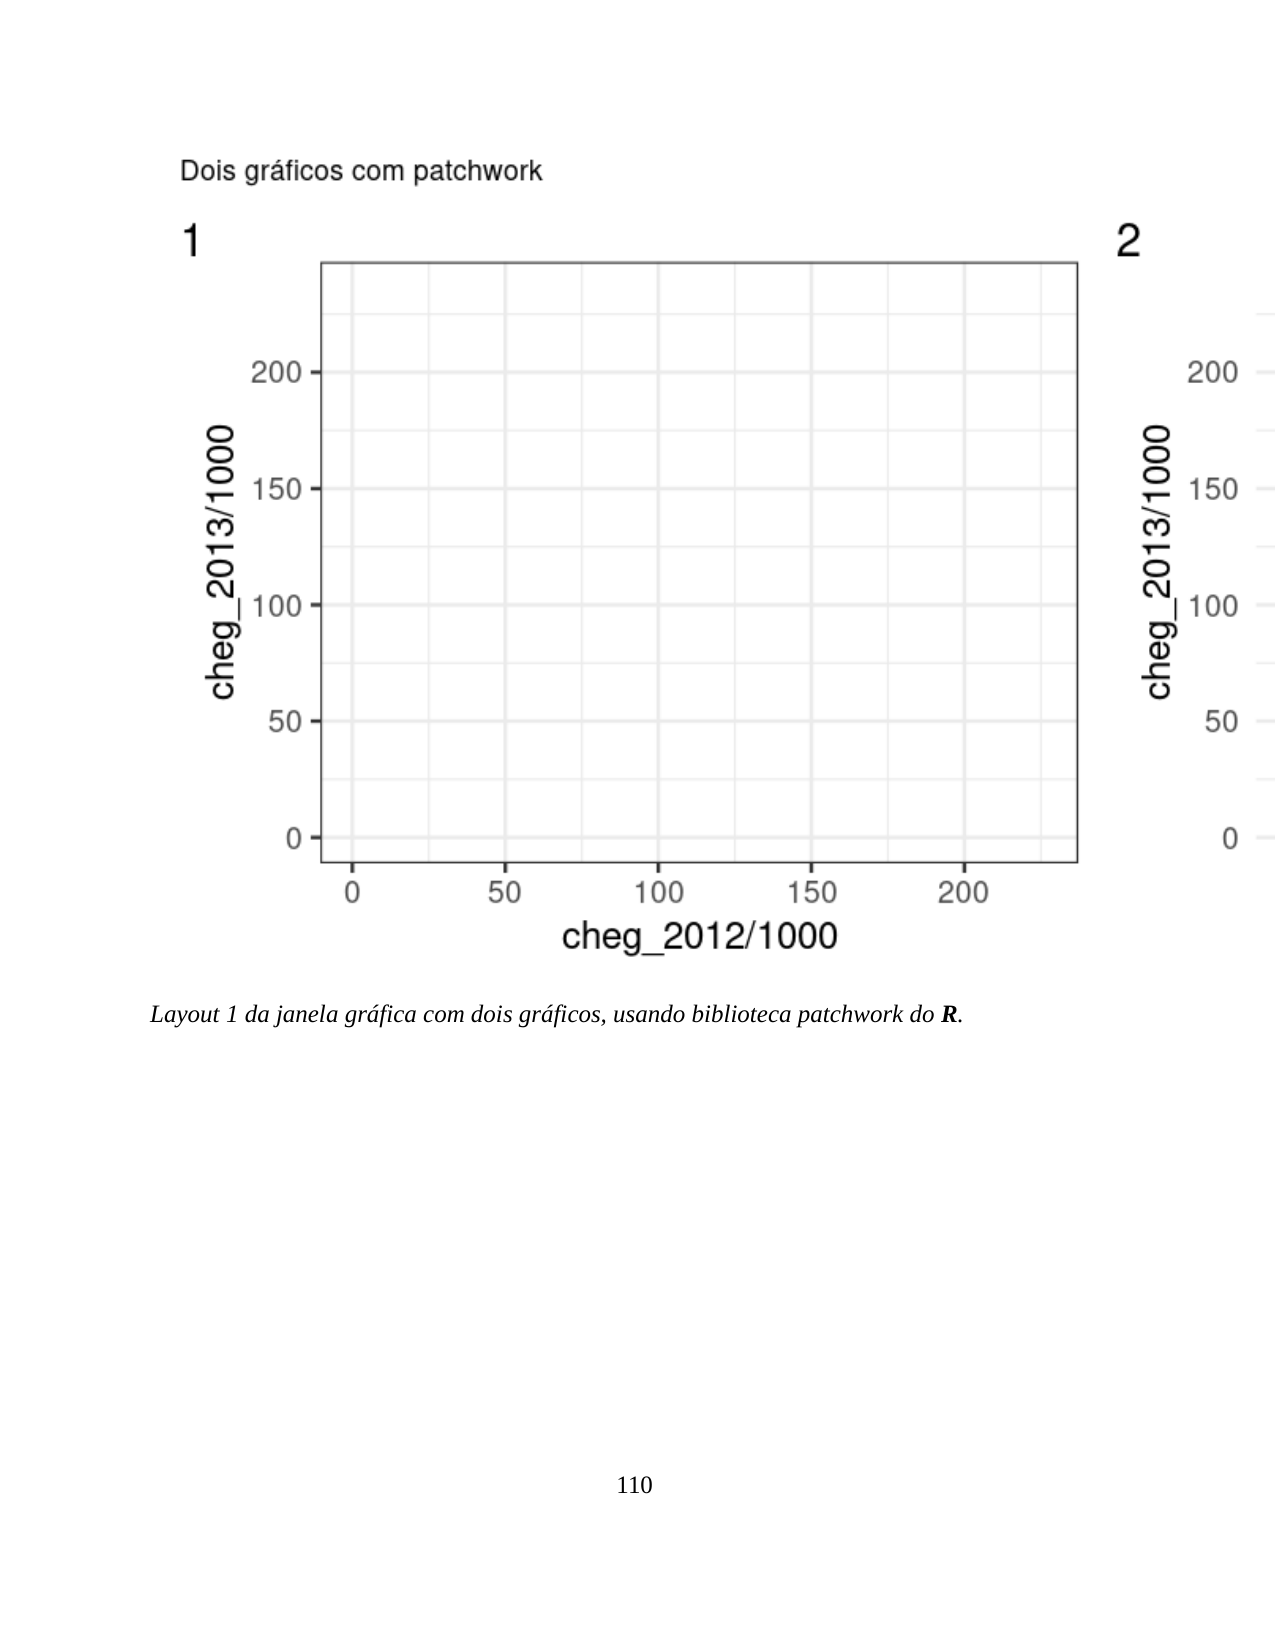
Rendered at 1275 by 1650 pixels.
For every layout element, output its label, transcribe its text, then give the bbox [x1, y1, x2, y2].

text Layout 1 da janela gráfica com dois gráficos, usando biblioteca patchwork do R. [150, 999, 1125, 1028]
picture [150, 150, 1275, 987]
